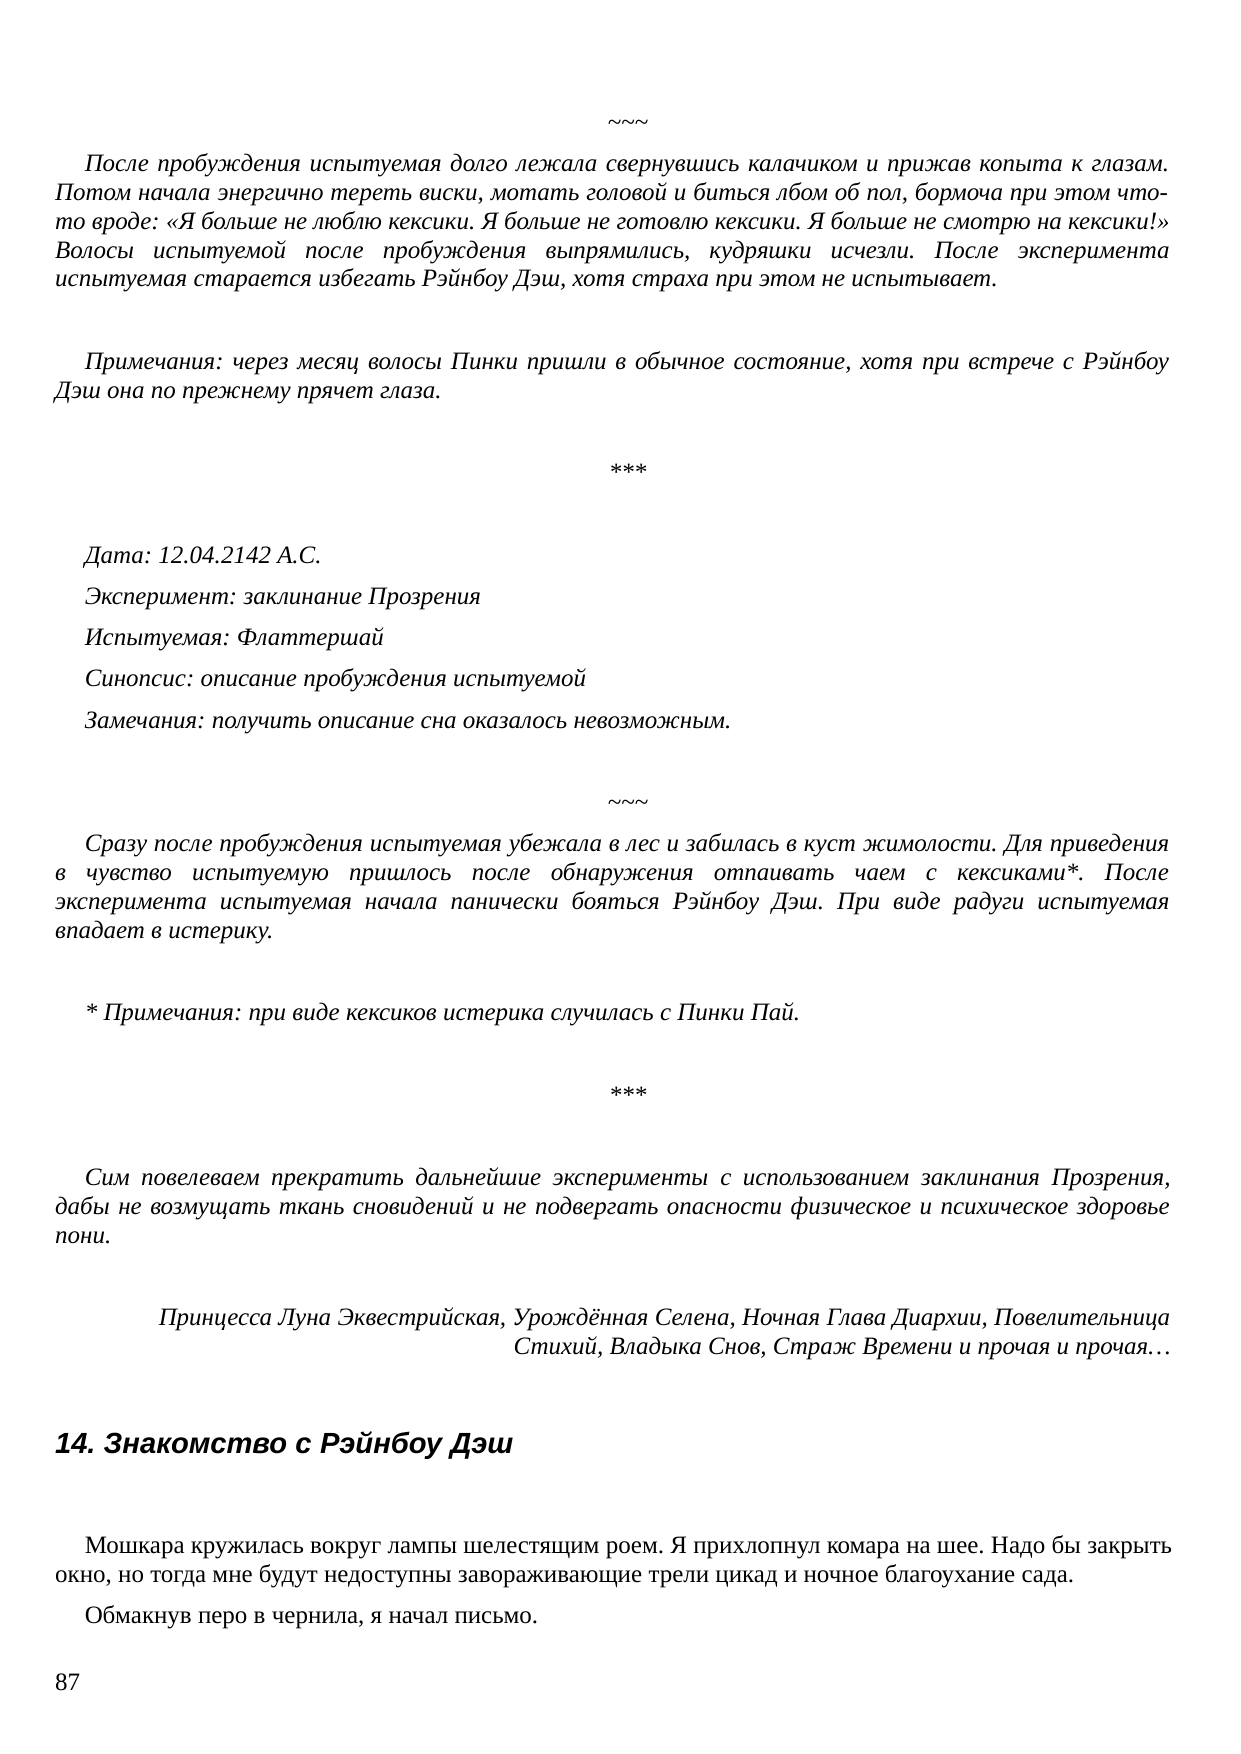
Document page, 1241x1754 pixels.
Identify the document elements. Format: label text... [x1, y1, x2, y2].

text ~~~ [55, 107, 1173, 136]
text Синопсис: описание пробуждения испытуемой [55, 663, 1173, 692]
text Сим повелеваем прекратить дальнейшие эксперименты с использованием заклинания Прозрения, дабы не возмущать ткань сновидений и не подвергать опасности физическое и психическое здоровье пони. [55, 1162, 1173, 1248]
text Сразу после пробуждения испытуемая убежала в лес и забилась в куст жимолости. Для приведения в чувство испытуемую пришлось после обнаружения отпаивать чаем с кексиками*. После эксперимента испытуемая начала панически бояться Рэйнбоу Дэш. При виде радуги испытуемая впадает в истерику. [55, 828, 1173, 943]
text Примечания: через месяц волосы Пинки пришли в обычное состояние, хотя при встрече с Рэйнбоу Дэш она по прежнему прячет глаза. [55, 346, 1173, 403]
text Замечания: получить описание сна оказалось невозможным. [55, 705, 1173, 733]
text После пробуждения испытуемая долго лежала свернувшись калачиком и прижав копыта к глазам. Потом начала энергично тереть виски, мотать головой и биться лбом об пол, бормоча при этом что-то вроде: «Я больше не люблю кексики. Я больше не готовлю кексики. Я больше не смотрю на кексики!» Волосы испытуемой после пробуждения выпрямились, кудряшки исчезли. После эксперимента испытуемая старается избегать Рэйнбоу Дэш, хотя страха при этом не испытывает. [55, 148, 1173, 292]
text Испытуемая: Флаттершай [55, 622, 1173, 651]
text Принцесса Луна Эквестрийская, Урождённая Селена, Ночная Глава Диархии, Повелительница Стихий, Владыка Снов, Страж Времени и прочая и прочая… [55, 1302, 1173, 1360]
subtitle 14. Знакомство с Рэйнбоу Дэш [55, 1426, 1173, 1459]
text Эксперимент: заклинание Прозрения [55, 581, 1173, 610]
text ~~~ [55, 787, 1173, 816]
text *** [55, 1080, 1173, 1108]
text Дата: 12.04.2142 А.С. [55, 540, 1173, 568]
text *** [55, 457, 1173, 486]
text Мошкара кружилась вокруг лампы шелестящим роем. Я прихлопнул комара на шее. Надо бы закрыть окно, но тогда мне будут недоступны завораживающие трели цикад и ночное благоухание сада. [55, 1531, 1173, 1588]
text * Примечания: при виде кексиков истерика случилась с Пинки Пай. [55, 997, 1173, 1026]
text Обмакнув перо в чернила, я начал письмо. [55, 1601, 1173, 1629]
